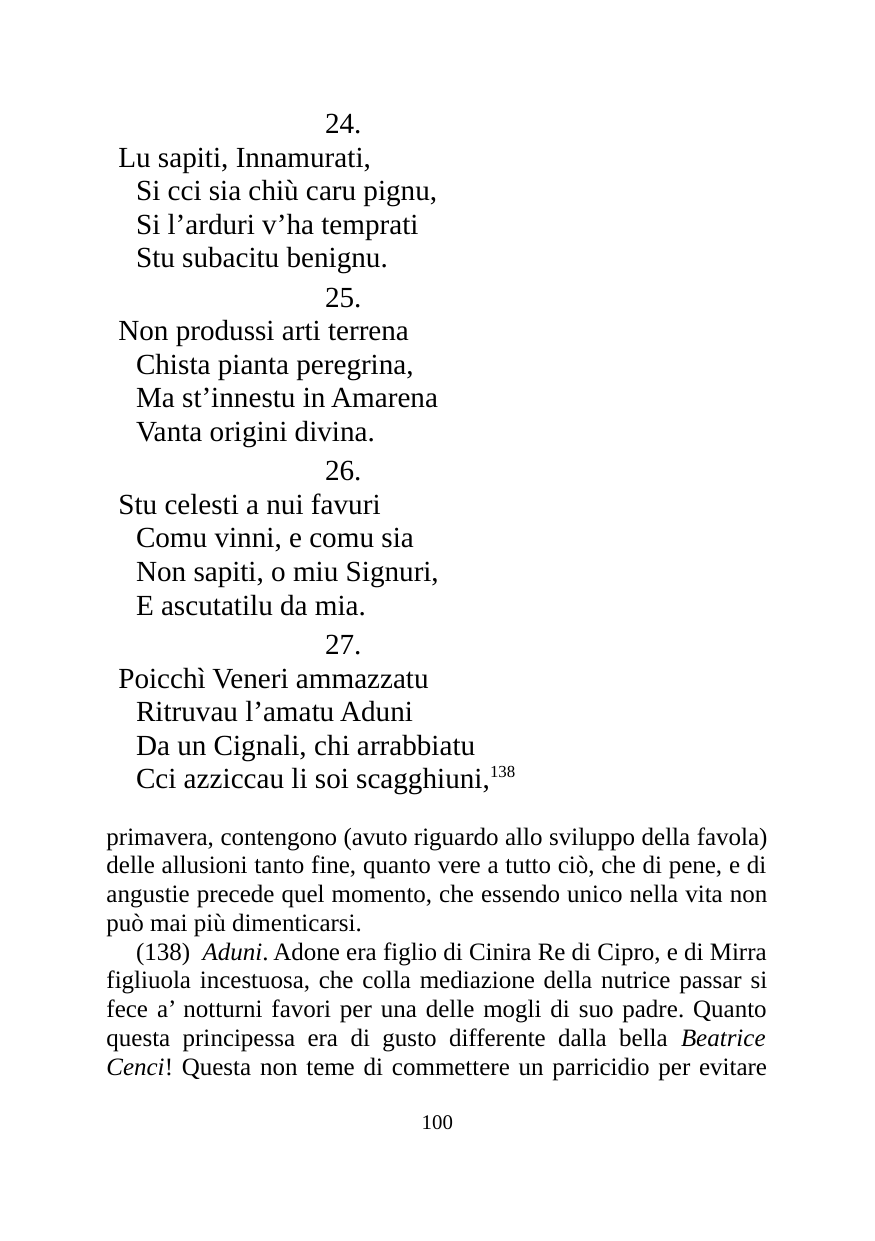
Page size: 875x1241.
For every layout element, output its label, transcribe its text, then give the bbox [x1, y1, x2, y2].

text 24. [325, 106, 768, 140]
text Aduni. Adone era figlio di Cinira Re di Cipro, e di Mirra figliuola incestuosa, che colla mediazione della nutrice passar si fece a’ notturni favori per una delle mogli di suo padre. Quanto questa principessa era di gusto differente dalla bella Beatrice Cenci! Questa non teme di commettere un parricidio per evitare [106, 937, 768, 1080]
text Poicchì Veneri ammazzatu Ritruvau l’amatu Aduni Da un Cignali, chi arrabbiatu Cci azziccau li soi scagghiuni, [118, 661, 768, 795]
text 27. [325, 627, 768, 661]
text 25. [325, 280, 768, 313]
text primavera, contengono (avuto riguardo allo sviluppo della favola) delle allusioni tanto fine, quanto vere a tutto ciò, che di pene, e di angustie precede quel momento, che essendo unico nella vita non può mai più dimenticarsi. [106, 822, 768, 937]
text Lu sapiti, Innamurati, Si cci sia chiù caru pignu, Si l’arduri v’ha temprati Stu subacitu benignu. [118, 140, 768, 274]
text Stu celesti a nui favuri Comu vinni, e comu sia Non sapiti, o miu Signuri, E ascutatilu da mia. [118, 487, 768, 621]
text Non produssi arti terrena Chista pianta peregrina, Ma st’innestu in Amarena Vanta origini divina. [118, 313, 768, 448]
text 26. [325, 453, 768, 487]
